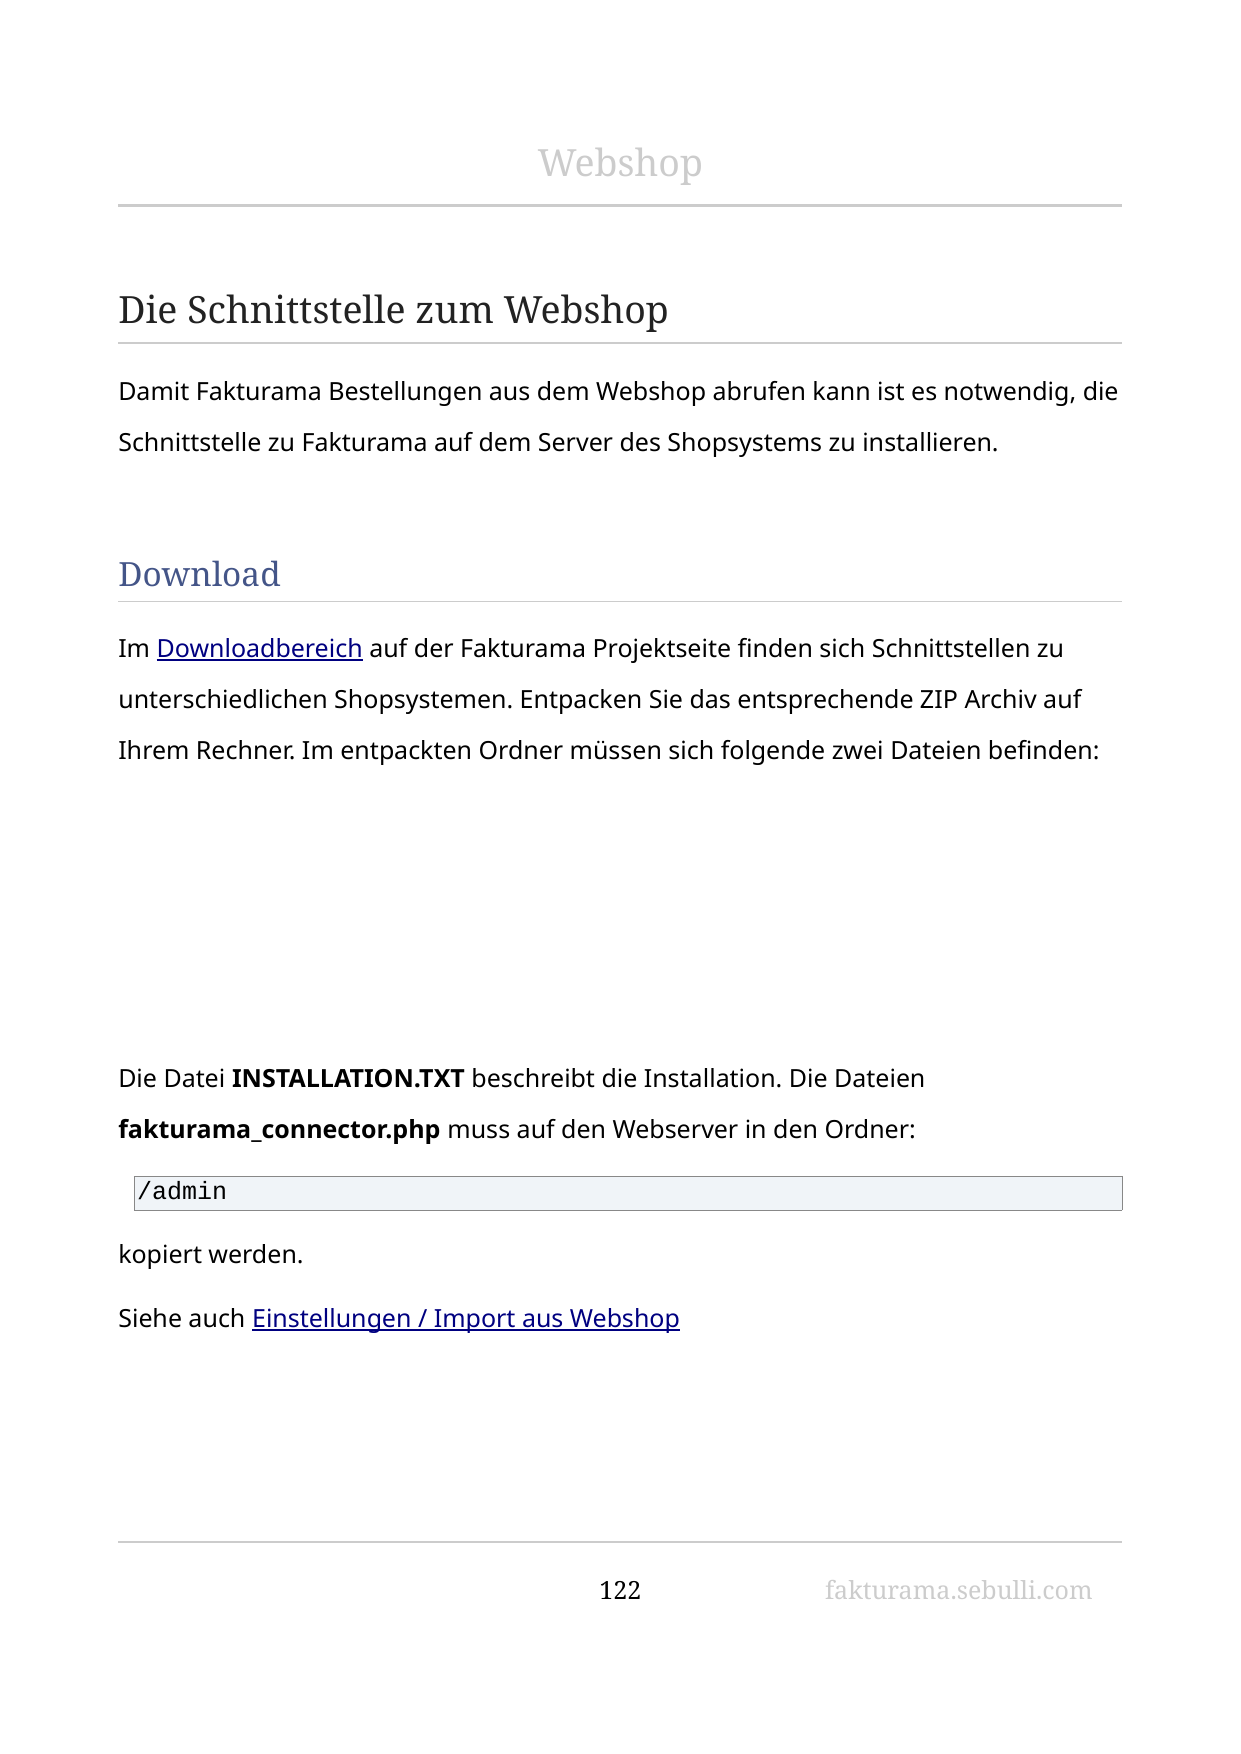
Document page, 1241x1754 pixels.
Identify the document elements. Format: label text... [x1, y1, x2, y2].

text /admin [135, 1177, 1122, 1210]
text Siehe auch Einstellungen / Import aus Webshop [118, 1300, 1122, 1334]
text Die Datei INSTALLATION.TXT beschreibt die Installation. Die Dateien fakturama_connector.php muss auf den Webserver in den Ordner: [118, 1061, 1122, 1146]
text kopiert werden. [118, 1237, 1122, 1271]
text Damit Fakturama Bestellungen aus dem Webshop abrufen kann ist es notwendig, die Schnittstelle zu Fakturama auf dem Server des Shopsystems zu installieren. [118, 373, 1122, 458]
text Im Downloadbereich auf der Fakturama Projektseite finden sich Schnittstellen zu unterschiedlichen Shopsystemen. Entpacken Sie das entsprechende ZIP Archiv auf Ihrem Rechner. Im entpackten Ordner müssen sich folgende zwei Dateien befinden: [118, 630, 1122, 766]
subtitle Download [118, 551, 1122, 601]
subtitle Die Schnittstelle zum Webshop [118, 283, 1122, 342]
